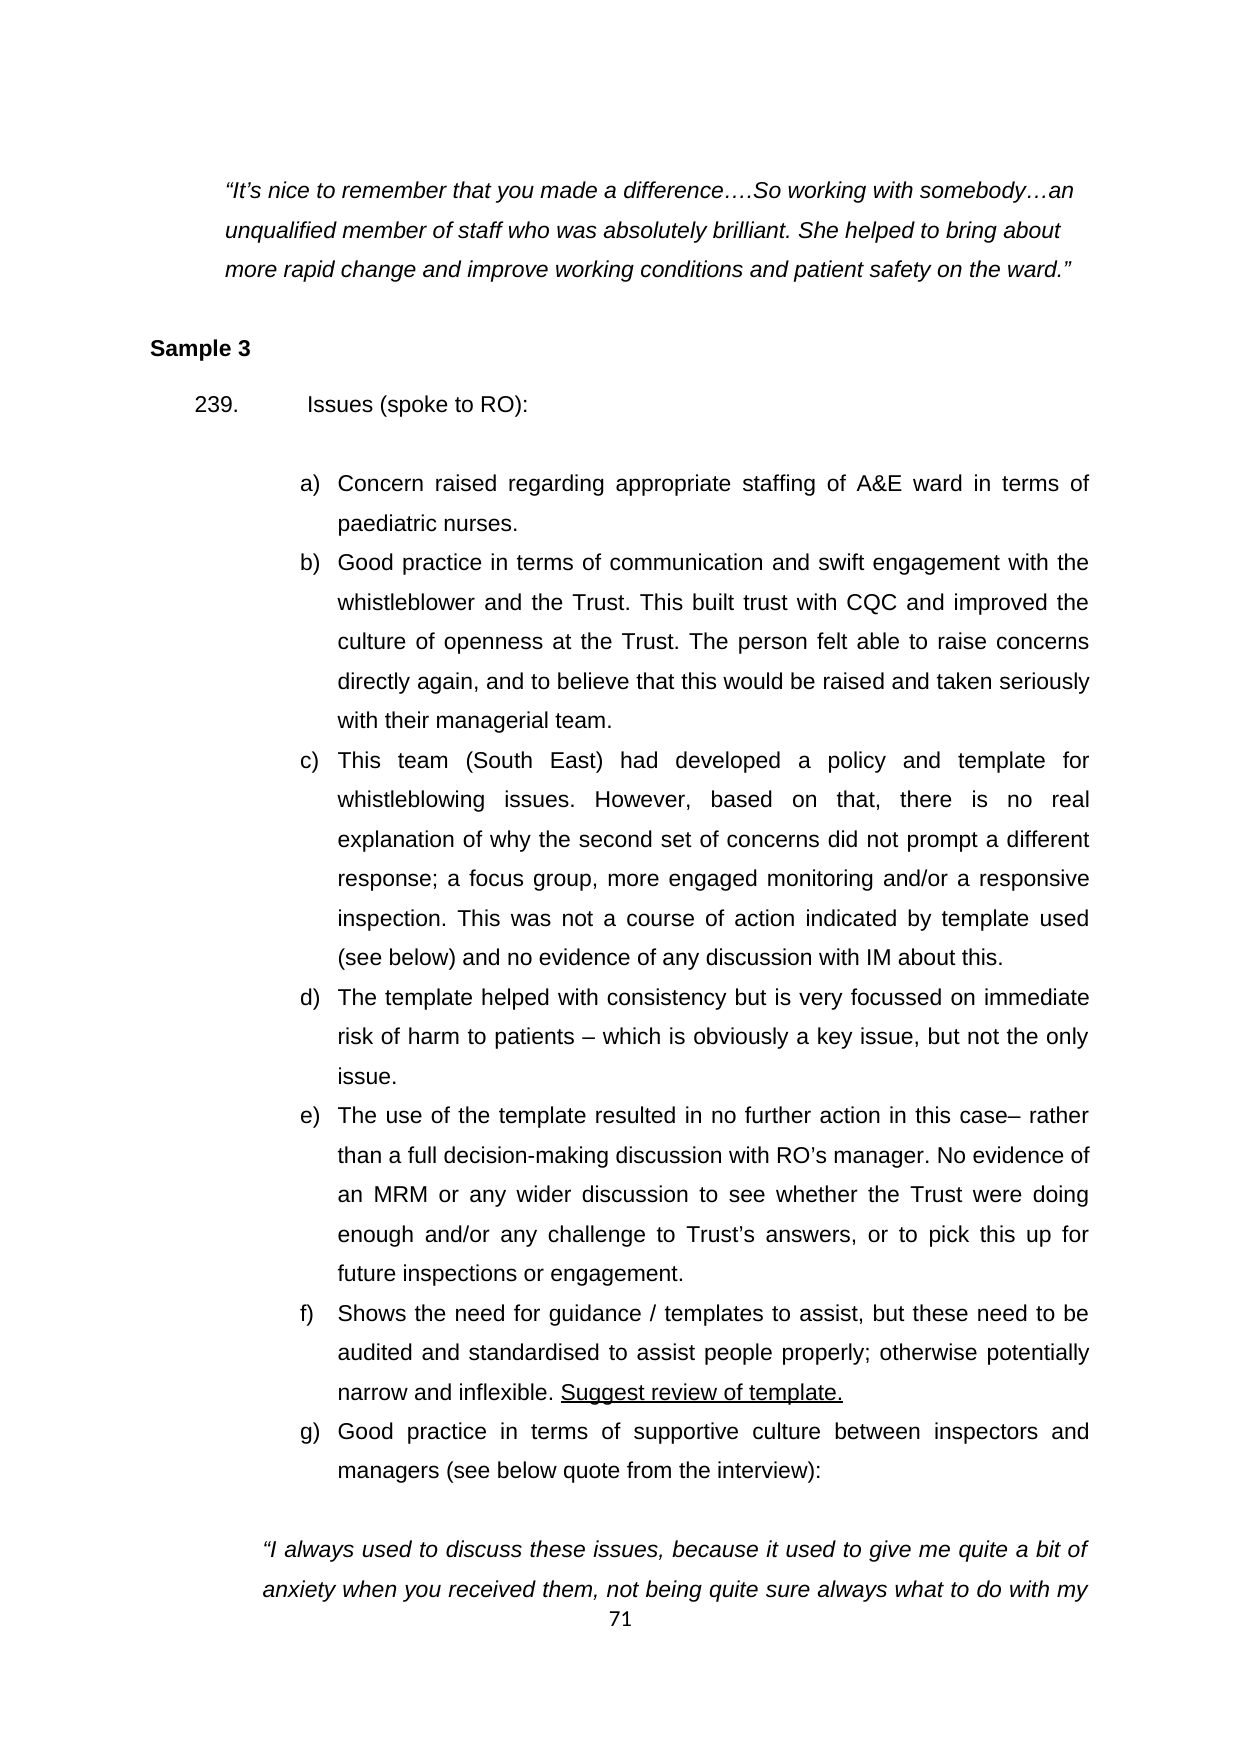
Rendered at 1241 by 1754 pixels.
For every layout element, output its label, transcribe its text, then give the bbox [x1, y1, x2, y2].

list Good practice in terms of communication and swift engagement with the whistleblower and the Trust. This built trust with CQC and improved the culture of openness at the Trust. The person felt able to raise concerns directly again, and to believe that this would be raised and taken seriously with their managerial team. [300, 549, 1090, 734]
list Issues (spoke to RO): [194, 391, 1090, 418]
list Concern raised regarding appropriate staffing of A&E ward in terms of paediatric nurses. [300, 470, 1090, 536]
list Good practice in terms of supportive culture between inspectors and managers (see below quote from the interview): [300, 1418, 1090, 1484]
list Shows the need for guidance / templates to assist, but these need to be audited and standardised to assist people properly; otherwise potentially narrow and inflexible. Suggest review of template. [300, 1299, 1090, 1405]
text “I always used to discuss these issues, because it used to give me quite a bit of anxiety when you received them, not being quite sure always what to do with my [262, 1536, 1090, 1602]
list The use of the template resulted in no further action in this case– rather than a full decision-making discussion with RO’s manager. No evidence of an MRM or any wider discussion to see whether the Trust were doing enough and/or any challenge to Trust’s answers, or to pick this up for future inspections or engagement. [300, 1102, 1090, 1286]
text “It’s nice to remember that you made a difference….So working with somebody…an unqualified member of staff who was absolutely brilliant. She helped to bring about more rapid change and improve working conditions and patient safety on the ward.” [225, 177, 1090, 283]
text Sample 3 [150, 335, 1090, 362]
list This team (South East) had developed a policy and template for whistleblowing issues. However, based on that, there is no real explanation of why the second set of concerns did not prompt a different response; a focus group, more engaged monitoring and/or a responsive inspection. This was not a course of action indicated by template used (see below) and no evidence of any discussion with IM about this. [300, 747, 1090, 971]
list The template helped with consistency but is very focussed on immediate risk of harm to patients – which is obviously a key issue, but not the only issue. [300, 984, 1090, 1089]
